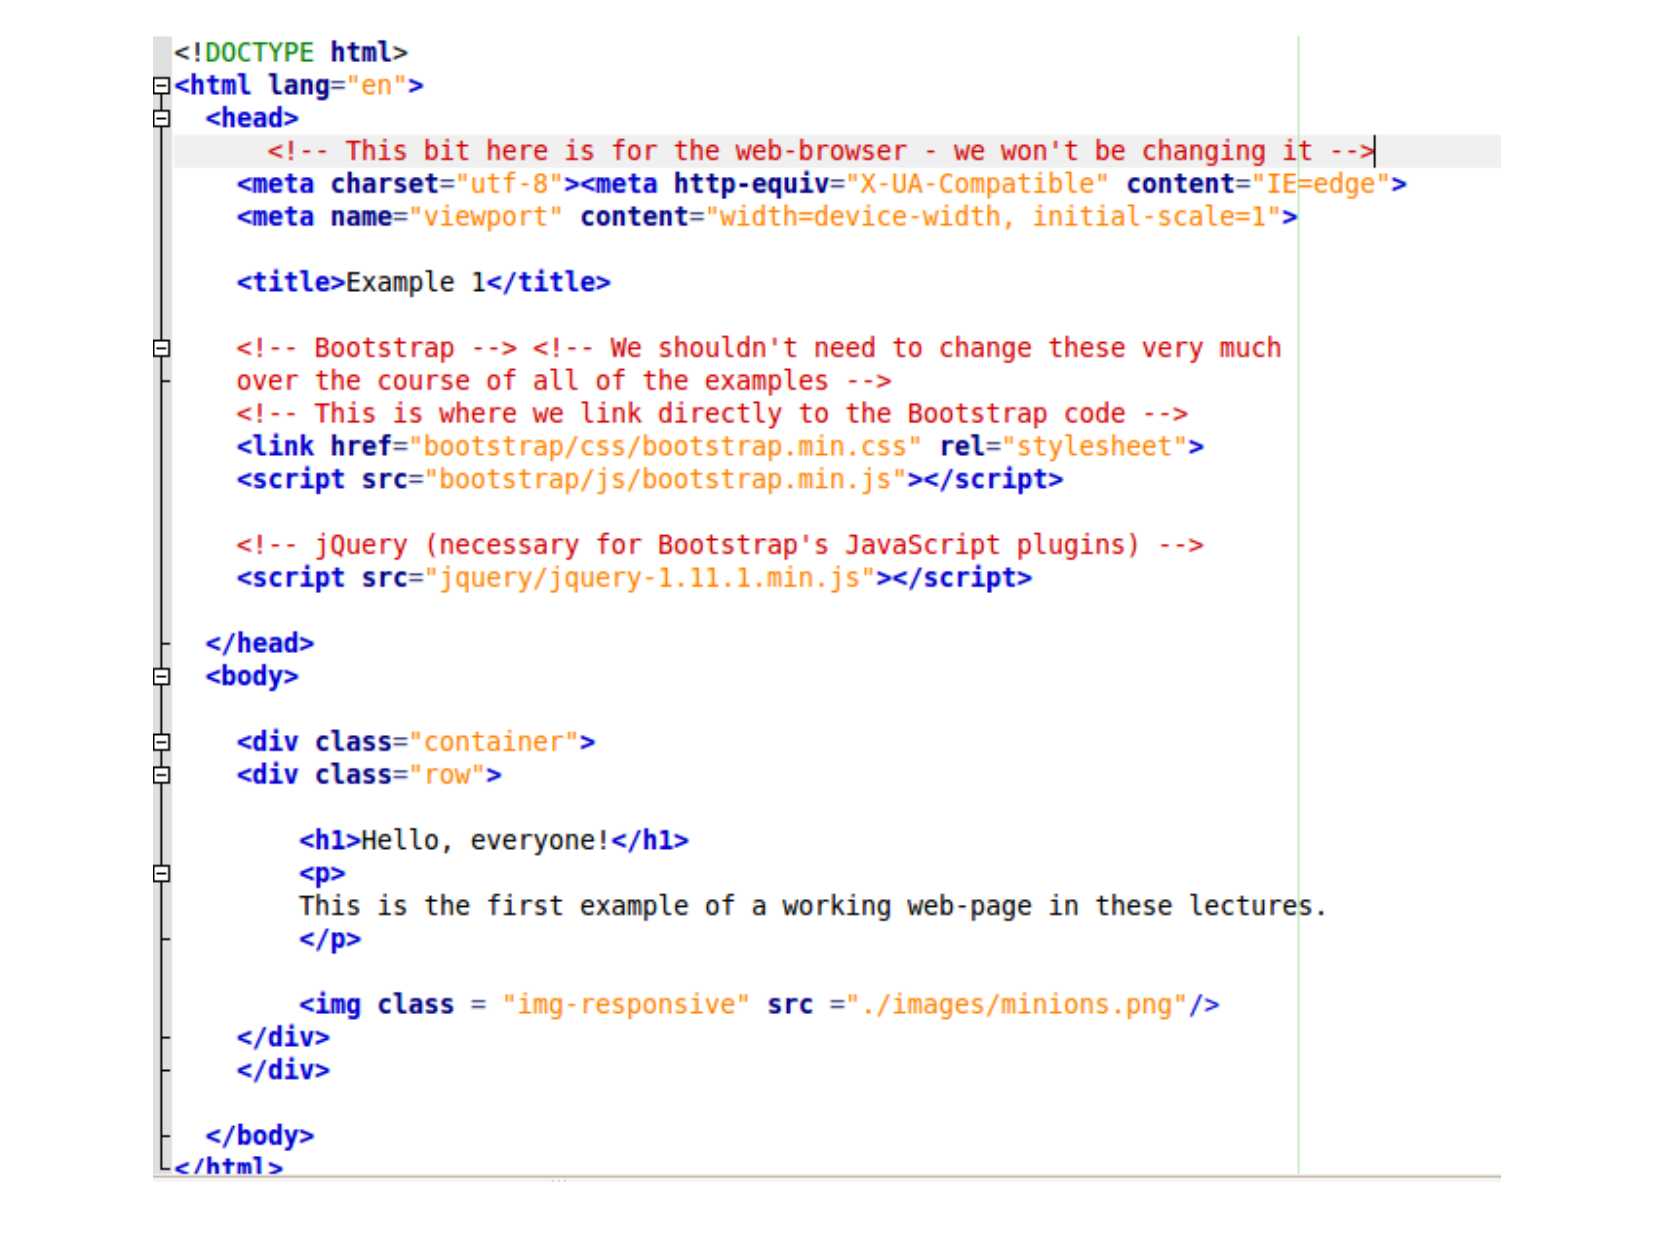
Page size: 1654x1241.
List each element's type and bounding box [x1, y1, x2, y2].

picture [153, 35, 1501, 1182]
